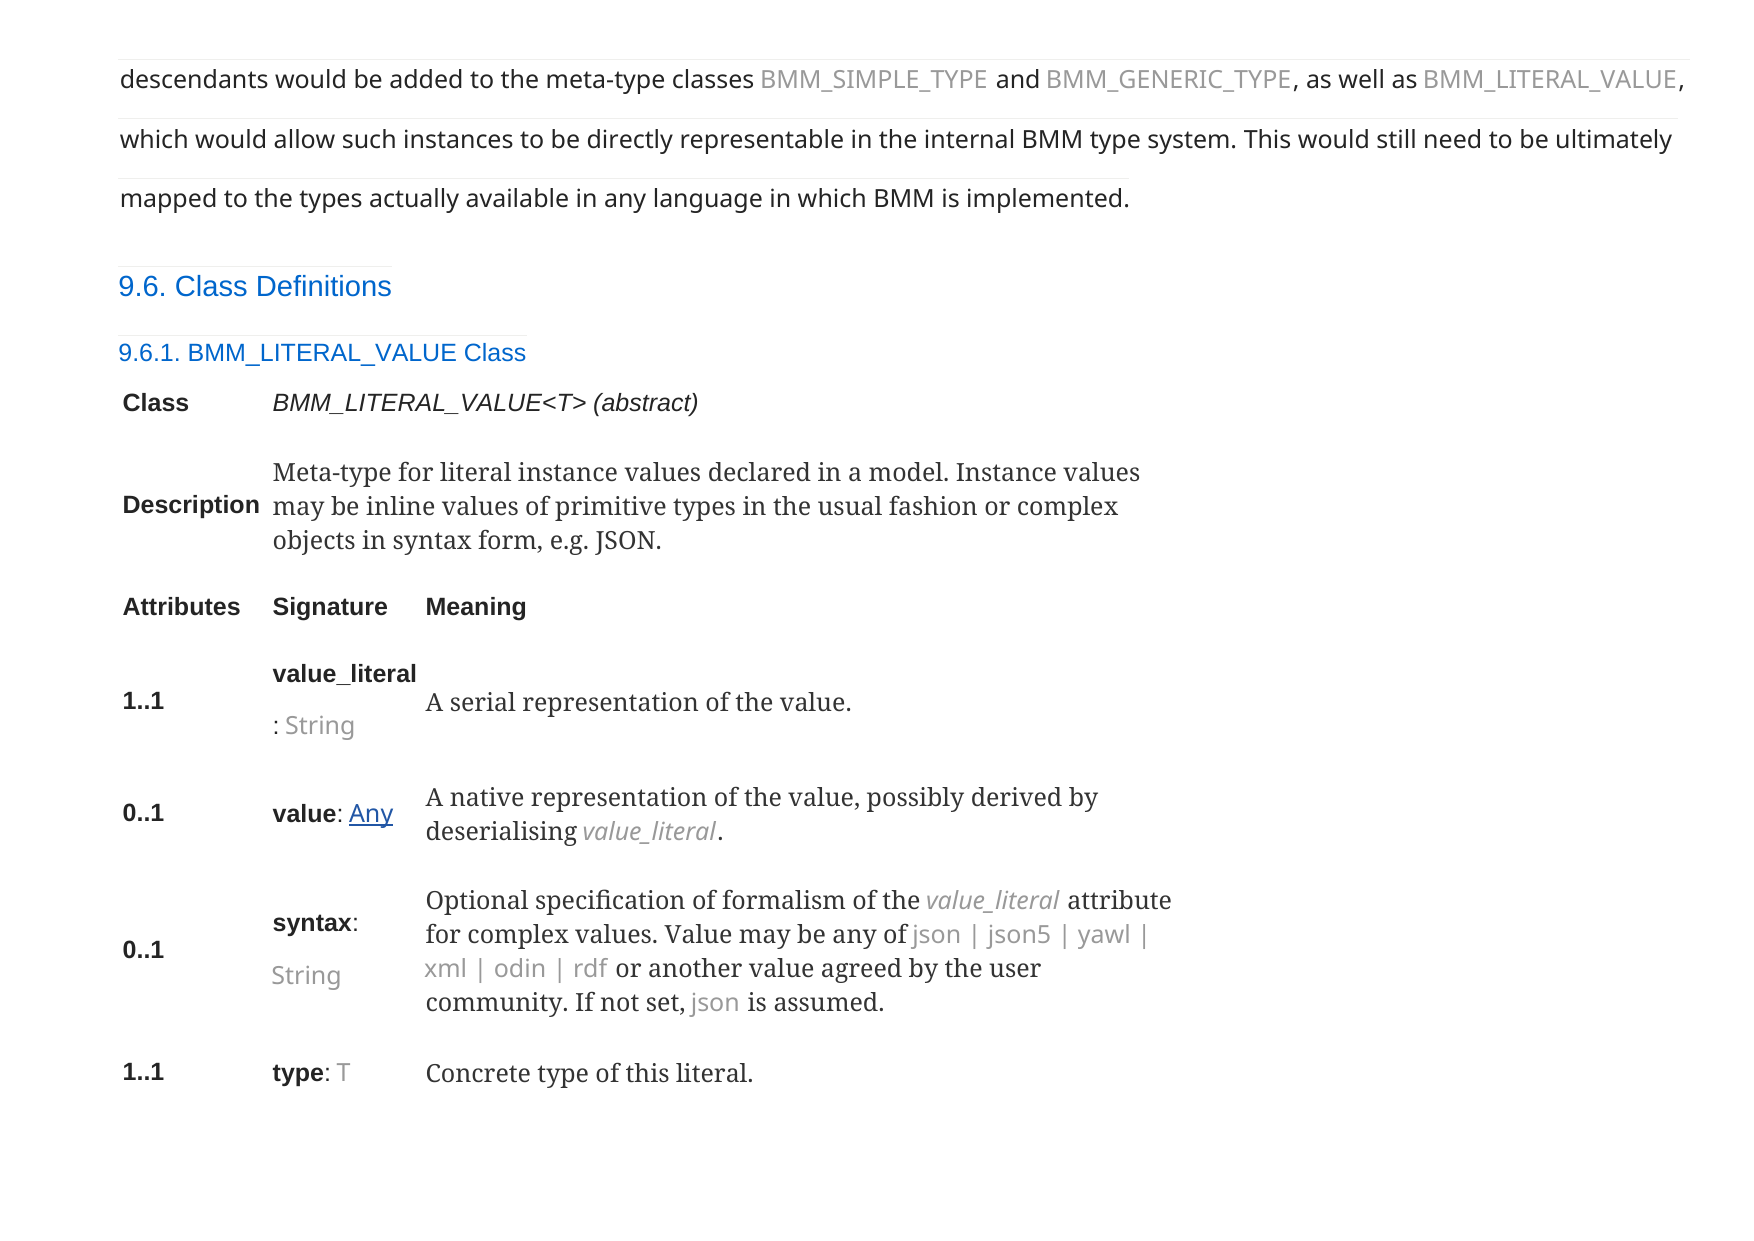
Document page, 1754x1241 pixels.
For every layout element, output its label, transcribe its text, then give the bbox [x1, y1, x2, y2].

table_cell Concrete type of this literal. [421, 1052, 1181, 1123]
table_cell 1..1 [118, 656, 268, 777]
table_cell Signature [268, 589, 421, 656]
table_cell syntax: String [268, 880, 421, 1052]
table_cell 0..1 [118, 880, 268, 1052]
subtitle 9.6. Class Definitions [118, 266, 1695, 303]
table_cell 1..1 [118, 1052, 268, 1123]
table_cell 0..1 [118, 777, 268, 880]
table_cell A serial representation of the value. [421, 656, 1181, 777]
table_cell type: T [268, 1052, 421, 1123]
table_cell Attributes [118, 589, 268, 656]
table_cell Meaning [421, 589, 1181, 656]
table_header Class [118, 386, 268, 452]
subtitle 9.6.1. BMM_LITERAL_VALUE Class [118, 335, 1695, 367]
table_header BMM_LITERAL_VALUE<T> (abstract) [268, 386, 1181, 452]
table_cell value: Any [268, 777, 421, 880]
table_cell Description [118, 452, 268, 589]
table_cell value_literal: String [268, 656, 421, 777]
table_cell A native representation of the value, possibly derived by deserialising value_literal. [421, 777, 1181, 880]
table_cell Optional specification of formalism of the value_literal attribute for complex values. Value may be any of json | json5 | yawl | xml | odin | rdf or another value agreed by the user community. If not set, json is assumed. [421, 880, 1181, 1052]
text If it were desired to create a full set of 'native' types for BMM, in the way supplied for UML in the UML Standard Profile, specific descendants would be added to the meta-type classes BMM_SIMPLE_TYPE and BMM_GENERIC_TYPE, as well as BMM_LITERAL_VALUE, which would allow such instances to be directly representable in the internal BMM type system. This would still need to be ultimately mapped to the types actually available in any language in which BMM is implemented. [118, 59, 1695, 215]
table_cell Meta-type for literal instance values declared in a model. Instance values may be inline values of primitive types in the usual fashion or complex objects in syntax form, e.g. JSON. [268, 452, 1181, 589]
